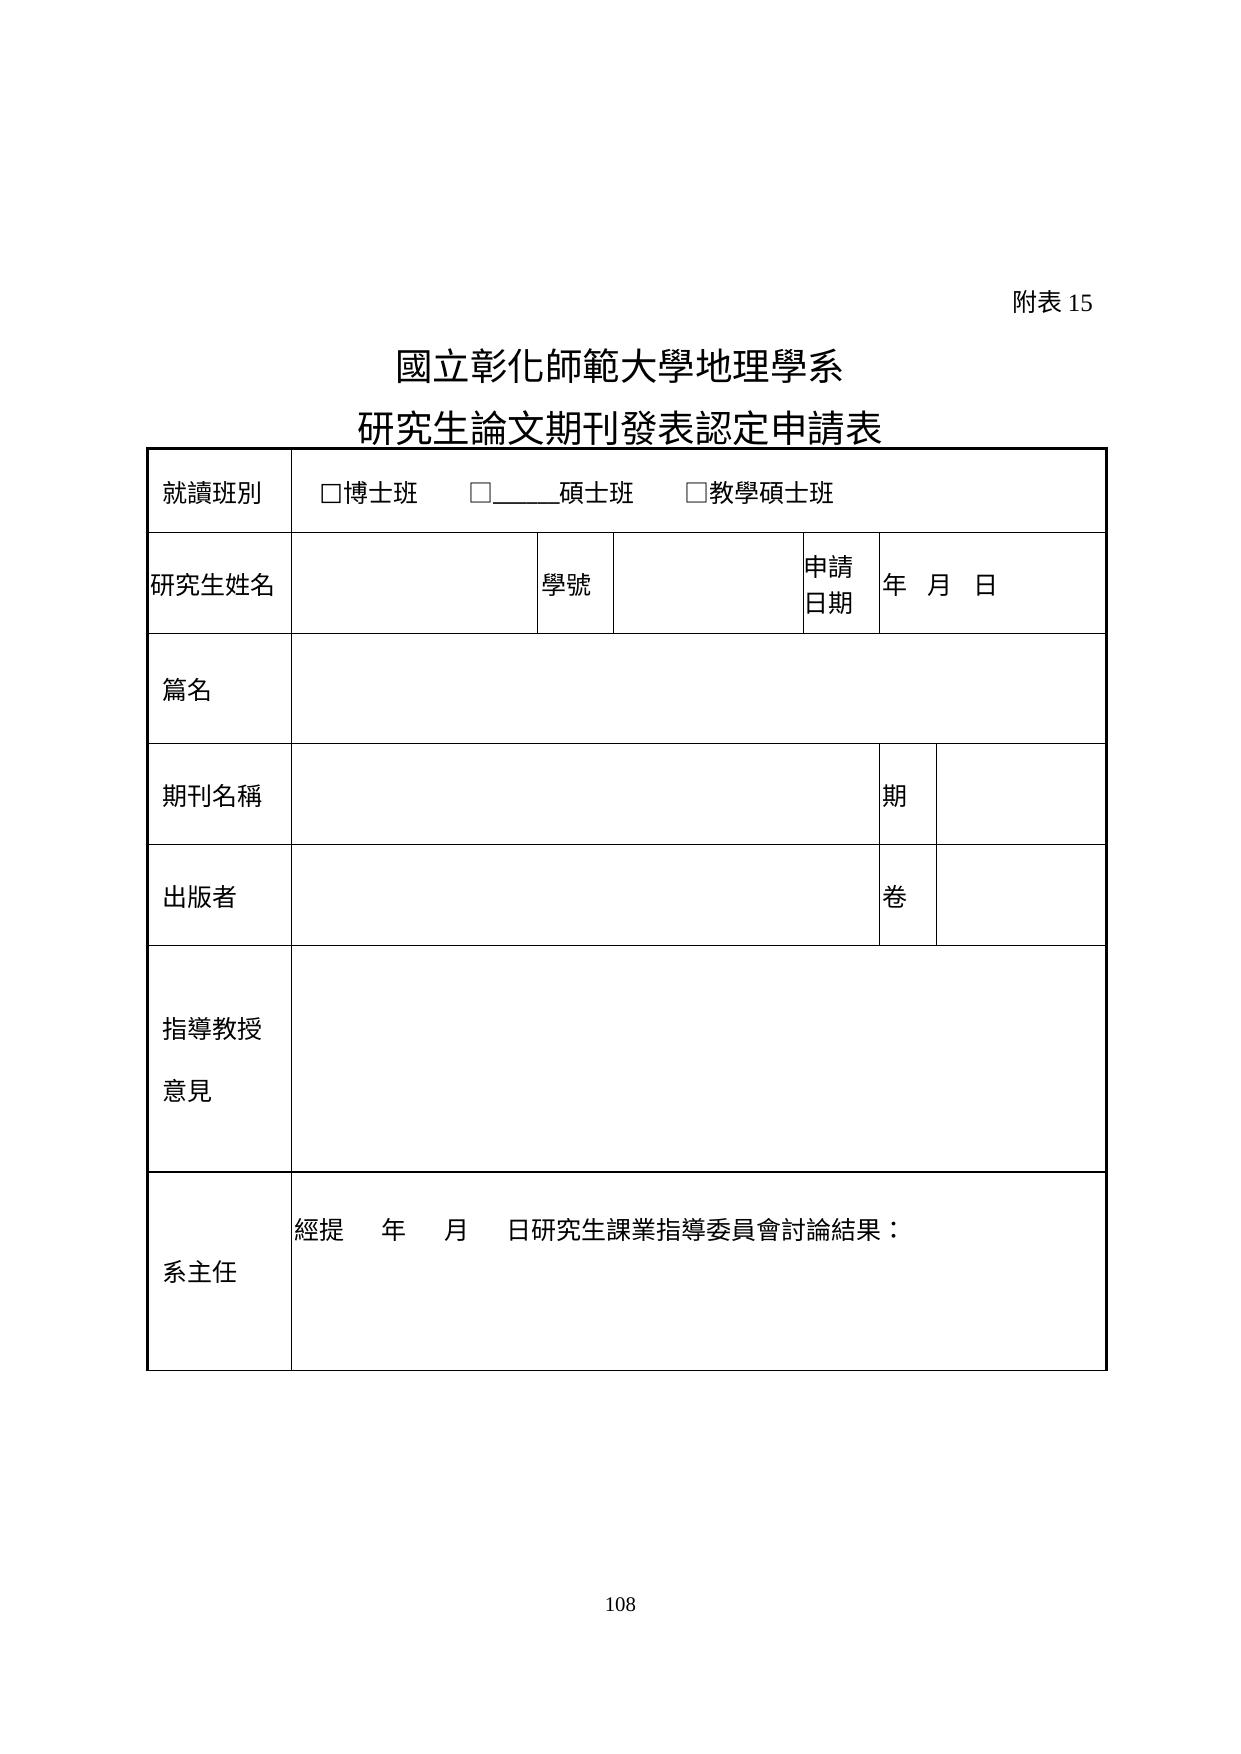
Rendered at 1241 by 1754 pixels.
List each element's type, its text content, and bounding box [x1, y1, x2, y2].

text 附表 15 [148, 259, 1092, 322]
table_cell 系主任 [149, 1173, 291, 1370]
table_cell 期刊名稱 [149, 744, 291, 844]
table_cell 研究生姓名 [149, 533, 291, 633]
table_cell [292, 533, 537, 633]
table_cell 年 月 日 [880, 533, 1105, 633]
table_cell [292, 946, 1105, 1171]
table_header 就讀班別 [149, 450, 291, 532]
table_cell 篇名 [149, 634, 291, 743]
table_cell [292, 744, 879, 844]
table_cell 申請 日期 [804, 533, 879, 633]
table_cell 學號 [538, 533, 613, 633]
table_cell [614, 533, 803, 633]
table_header □博士班 □______碩士班 □教學碩士班 [292, 450, 1105, 532]
table_cell 經提 年 月 日研究生課業指導委員會討論結果： [292, 1173, 1105, 1370]
table_cell 期 [880, 744, 936, 844]
table_cell [937, 845, 1105, 945]
text 研究生論文期刊發表認定申請表 [148, 384, 1092, 447]
text 國立彰化師範大學地理學系 [148, 322, 1092, 384]
table_cell 出版者 [149, 845, 291, 945]
table_cell [937, 744, 1105, 844]
table_cell [292, 845, 879, 945]
table_cell 卷 [880, 845, 936, 945]
table_cell 指導教授 意見 [149, 946, 291, 1171]
table_cell [292, 634, 1105, 743]
